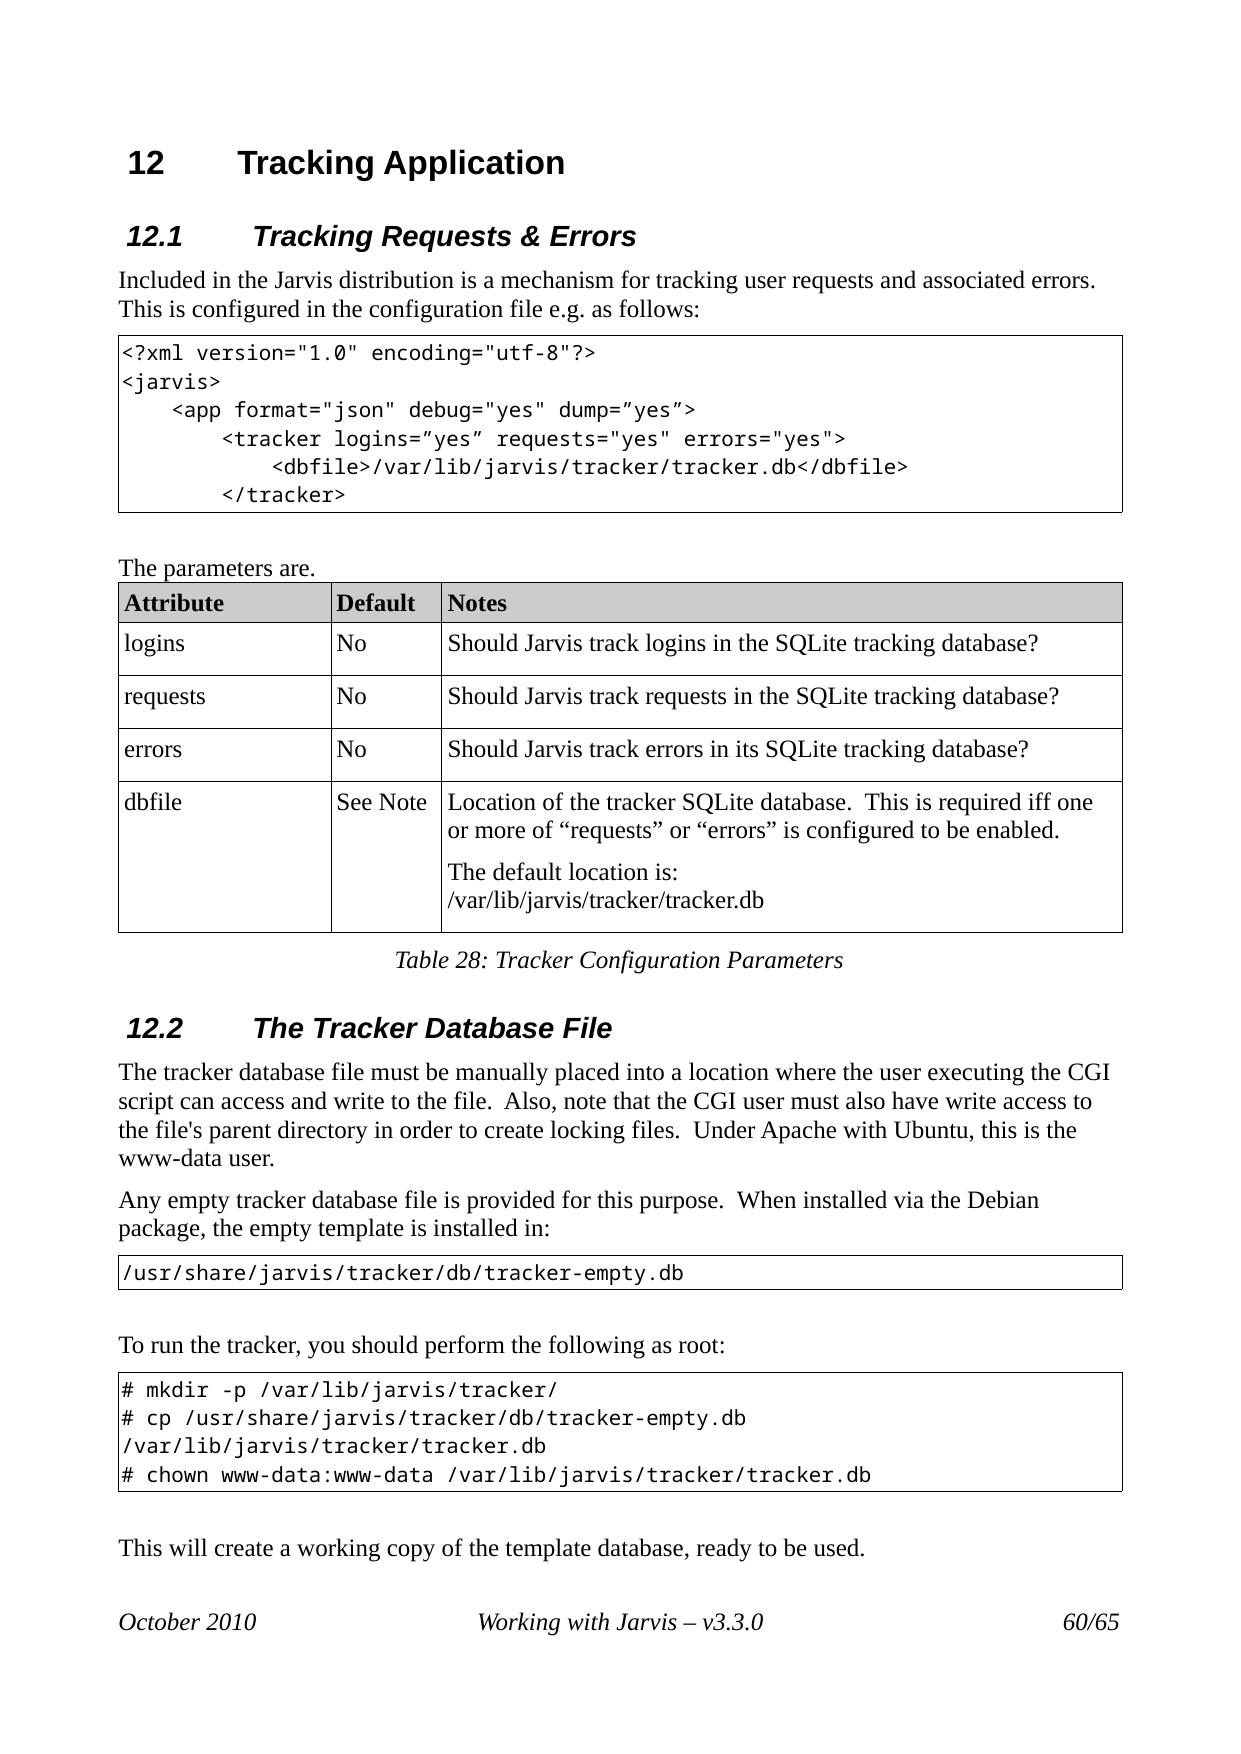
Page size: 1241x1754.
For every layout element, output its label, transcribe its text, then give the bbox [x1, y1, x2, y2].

text <?xml version="1.0" encoding="utf-8"?> [119, 336, 1122, 364]
table_cell requests [119, 676, 331, 728]
table_cell See Note [332, 782, 441, 932]
table_cell logins [119, 623, 331, 675]
text # mkdir -p /var/lib/jarvis/tracker/ [119, 1373, 1122, 1400]
text # chown www-data:www-data /var/lib/jarvis/tracker/tracker.db [119, 1457, 1122, 1491]
text </tracker> [119, 477, 1122, 512]
subtitle Tracking Application [118, 143, 1122, 182]
text <tracker logins=”yes” requests="yes" errors="yes"> [119, 421, 1122, 449]
table_header Attribute [119, 583, 331, 622]
text # cp /usr/share/jarvis/tracker/db/tracker-empty.db /var/lib/jarvis/tracker/tracker.db [119, 1400, 1122, 1457]
subtitle The Tracker Database File [118, 1011, 1122, 1045]
table_cell Should Jarvis track errors in its SQLite tracking database? [442, 729, 1122, 781]
text The parameters are. [118, 553, 1122, 582]
text The tracker database file must be manually placed into a location where the user executing the CGI script can access and write to the file. Also, note that the CGI user must also have write access to the file's parent directory in order to create locking files. Under Apache with Ubuntu, this is the www-data user. [118, 1057, 1122, 1172]
subtitle Tracking Requests & Errors [118, 219, 1122, 253]
table_cell Should Jarvis track requests in the SQLite tracking database? [442, 676, 1122, 728]
text Table 28: Tracker Configuration Parameters [118, 945, 1122, 974]
text /usr/share/jarvis/tracker/db/tracker-empty.db [119, 1256, 1122, 1289]
table_cell dbfile [119, 782, 331, 932]
text This will create a working copy of the template database, ready to be used. [118, 1533, 1122, 1561]
table_header Notes [442, 583, 1122, 622]
table_header Default [332, 583, 441, 622]
text <app format="json" debug="yes" dump=”yes”> [119, 392, 1122, 421]
table_cell Location of the tracker SQLite database. This is required iff one or more of “requests” or “errors” is configured to be enabled. The default location is: /var/lib/jarvis/tracker/tracker.db [442, 782, 1122, 932]
table_cell No [332, 676, 441, 728]
text Any empty tracker database file is provided for this purpose. When installed via the Debian package, the empty template is installed in: [118, 1185, 1122, 1242]
text To run the tracker, you should perform the following as root: [118, 1330, 1122, 1359]
text Included in the Jarvis distribution is a mechanism for tracking user requests and associated errors. This is configured in the configuration file e.g. as follows: [118, 265, 1122, 323]
table_cell errors [119, 729, 331, 781]
table_cell No [332, 729, 441, 781]
text <jarvis> [119, 364, 1122, 392]
text <dbfile>/var/lib/jarvis/tracker/tracker.db</dbfile> [119, 449, 1122, 477]
table_cell No [332, 623, 441, 675]
table_cell Should Jarvis track logins in the SQLite tracking database? [442, 623, 1122, 675]
